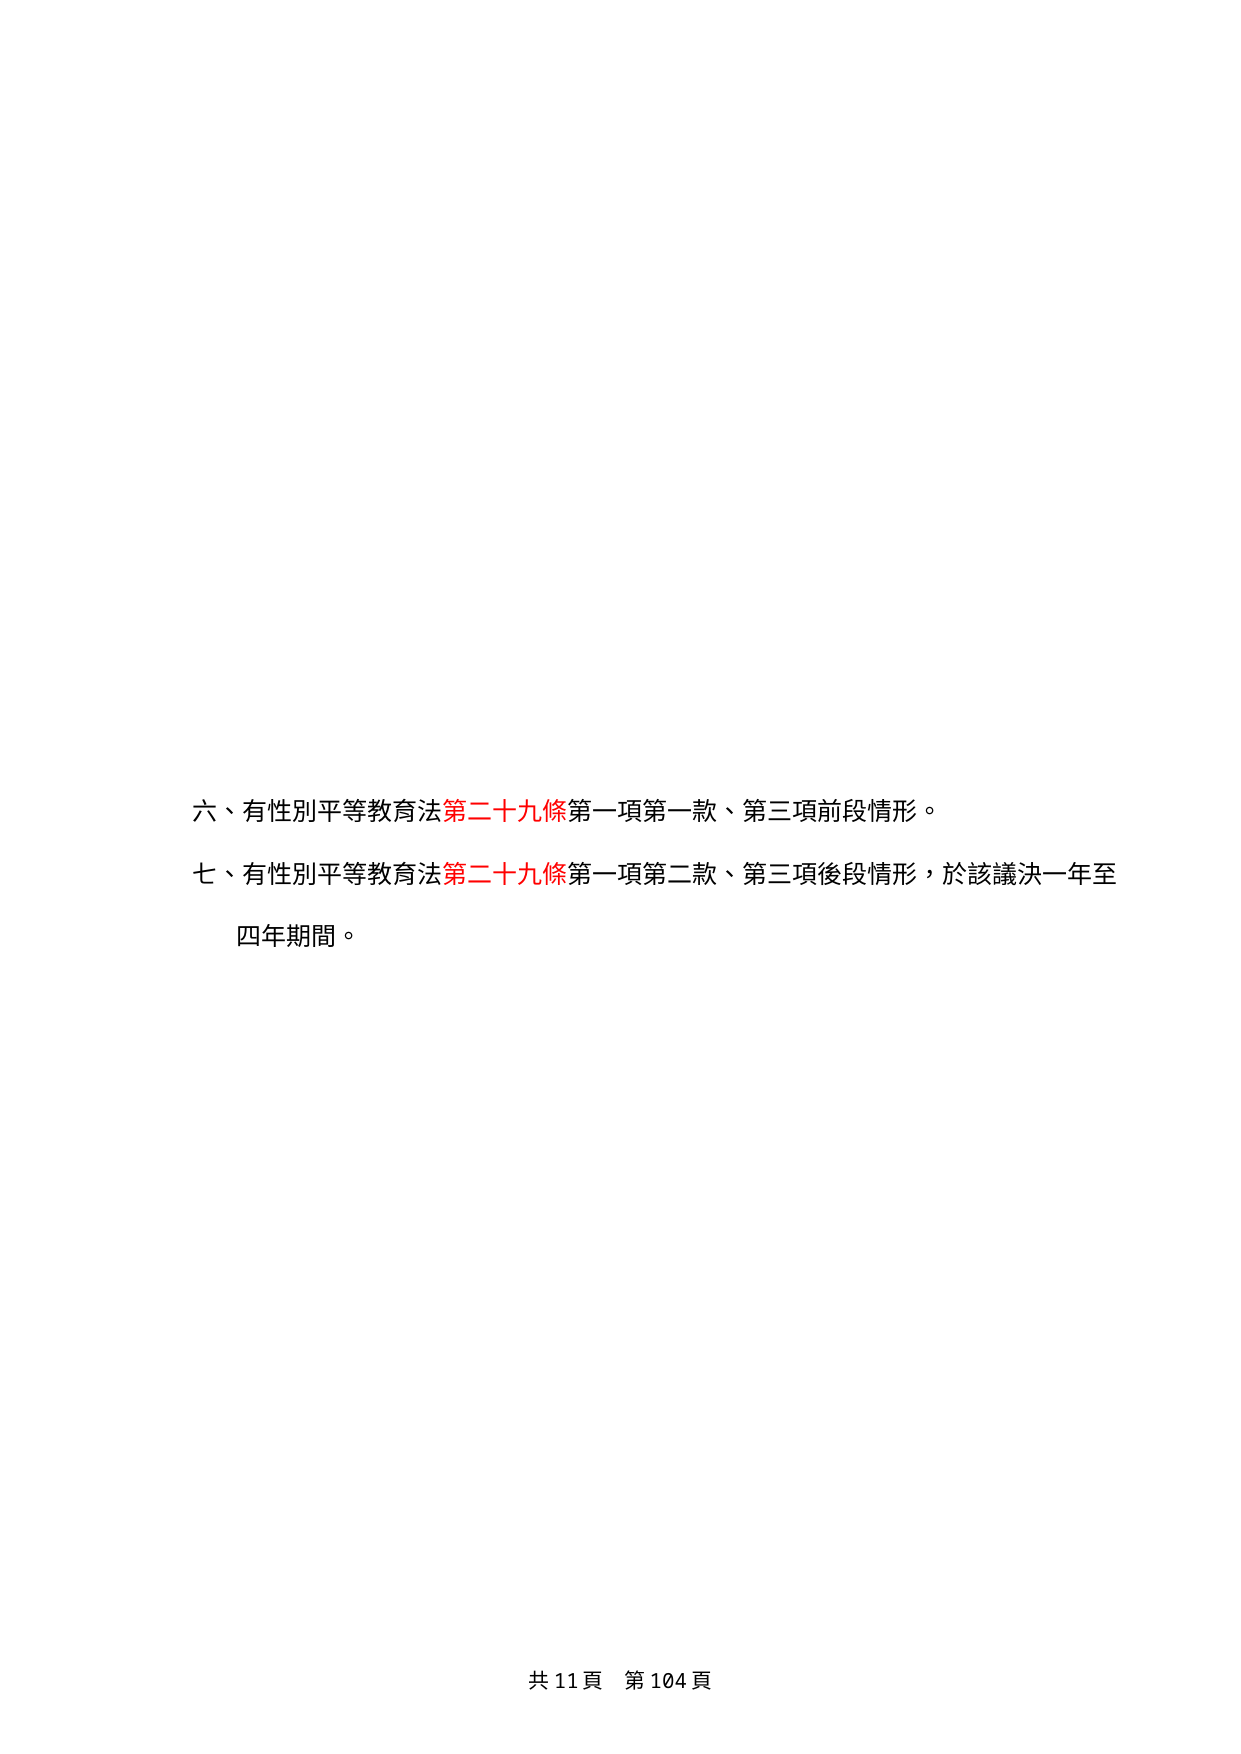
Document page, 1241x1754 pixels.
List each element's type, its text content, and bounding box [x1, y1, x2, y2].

text 七、有性別平等教育法第二十九條第一項第二款、第三項後段情形，於該議決一年至四年期間。 [192, 831, 1122, 956]
text 六、有性別平等教育法第二十九條第一項第一款、第三項前段情形。 [192, 768, 1122, 831]
